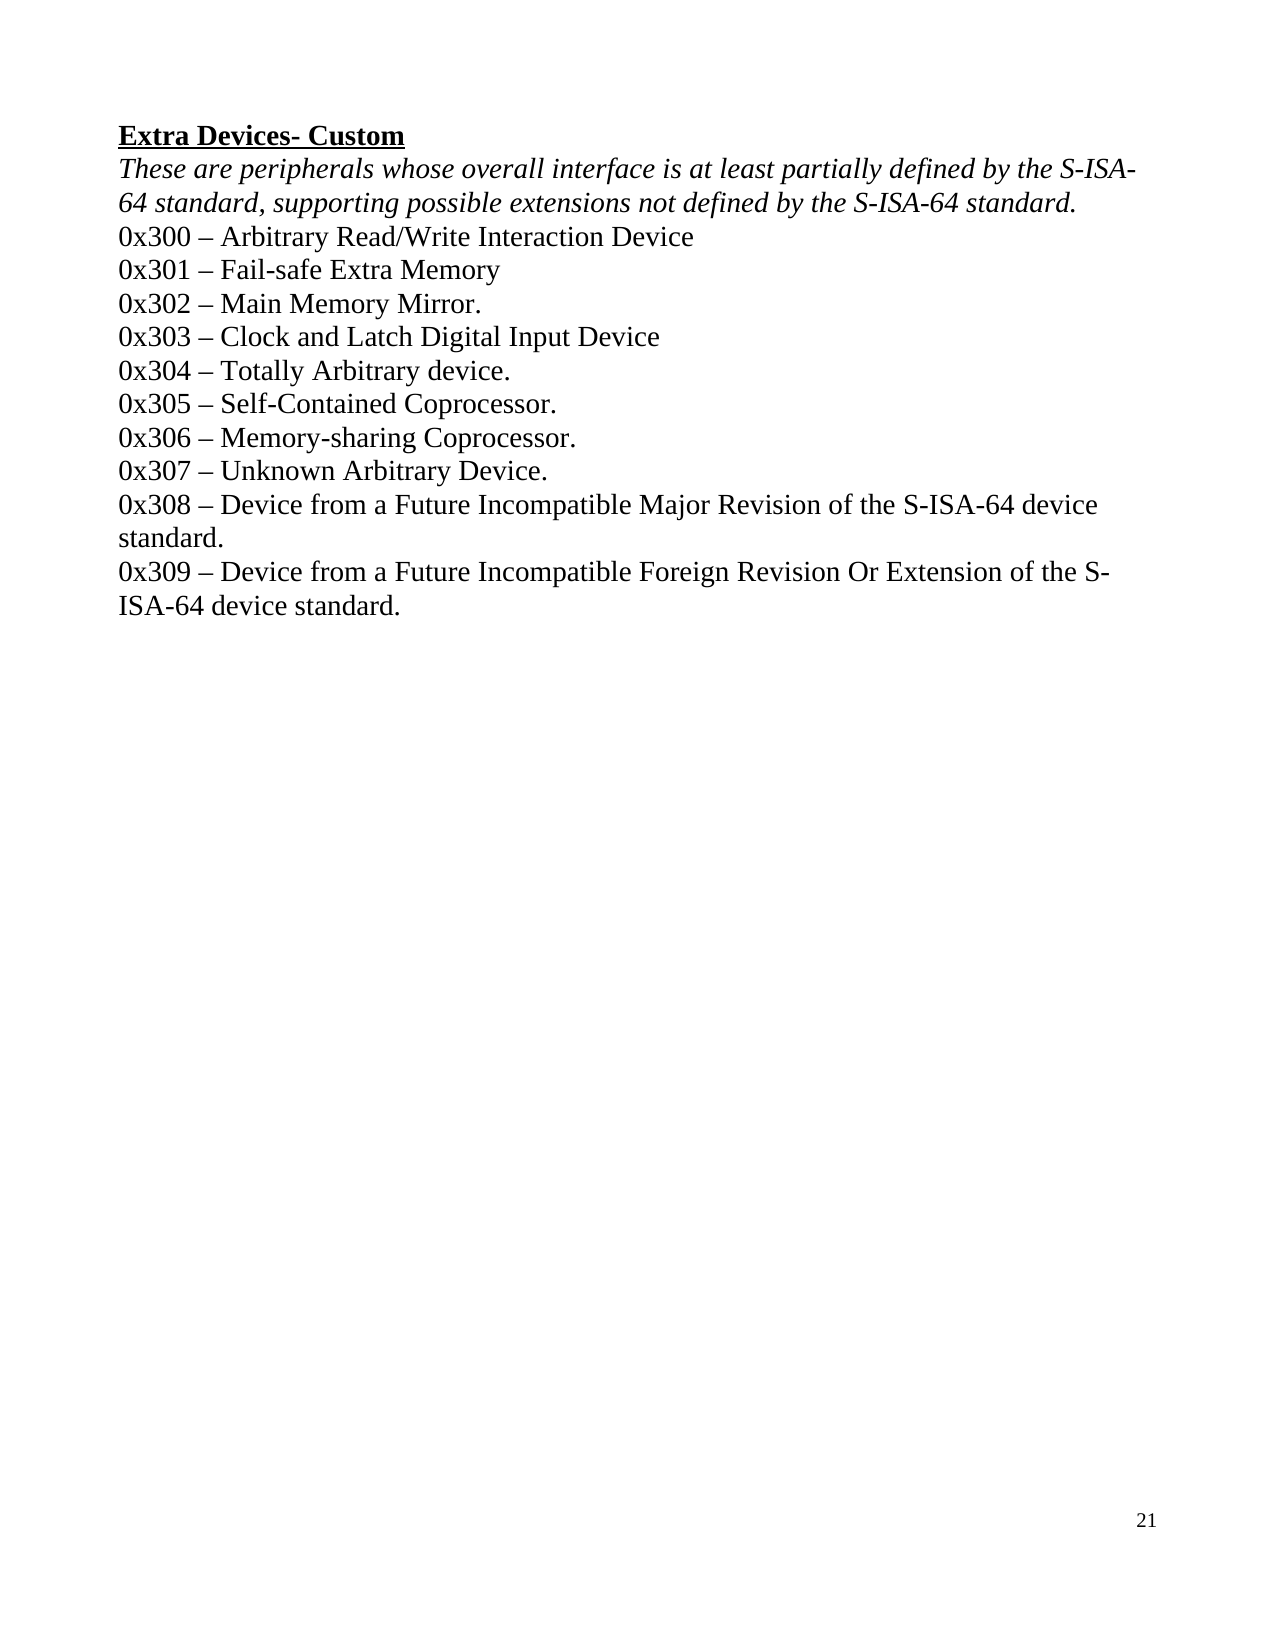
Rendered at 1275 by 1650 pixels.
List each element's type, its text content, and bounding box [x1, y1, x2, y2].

text 0x309 – Device from a Future Incompatible Foreign Revision Or Extension of the S-ISA-64 device standard. [118, 554, 1157, 621]
text 0x303 – Clock and Latch Digital Input Device [118, 319, 1157, 353]
text 0x304 – Totally Arbitrary device. [118, 353, 1157, 386]
text 0x306 – Memory-sharing Coprocessor. [118, 420, 1157, 453]
text 0x302 – Main Memory Mirror. [118, 286, 1157, 319]
text 0x305 – Self-Contained Coprocessor. [118, 386, 1157, 420]
text 0x300 – Arbitrary Read/Write Interaction Device [118, 219, 1157, 252]
text 0x301 – Fail-safe Extra Memory [118, 252, 1157, 286]
text These are peripherals whose overall interface is at least partially defined by the S-ISA-64 standard, supporting possible extensions not defined by the S-ISA-64 standard. [118, 152, 1157, 219]
text 0x308 – Device from a Future Incompatible Major Revision of the S-ISA-64 device standard. [118, 487, 1157, 554]
text Extra Devices- Custom [118, 118, 1157, 152]
text 0x307 – Unknown Arbitrary Device. [118, 453, 1157, 487]
